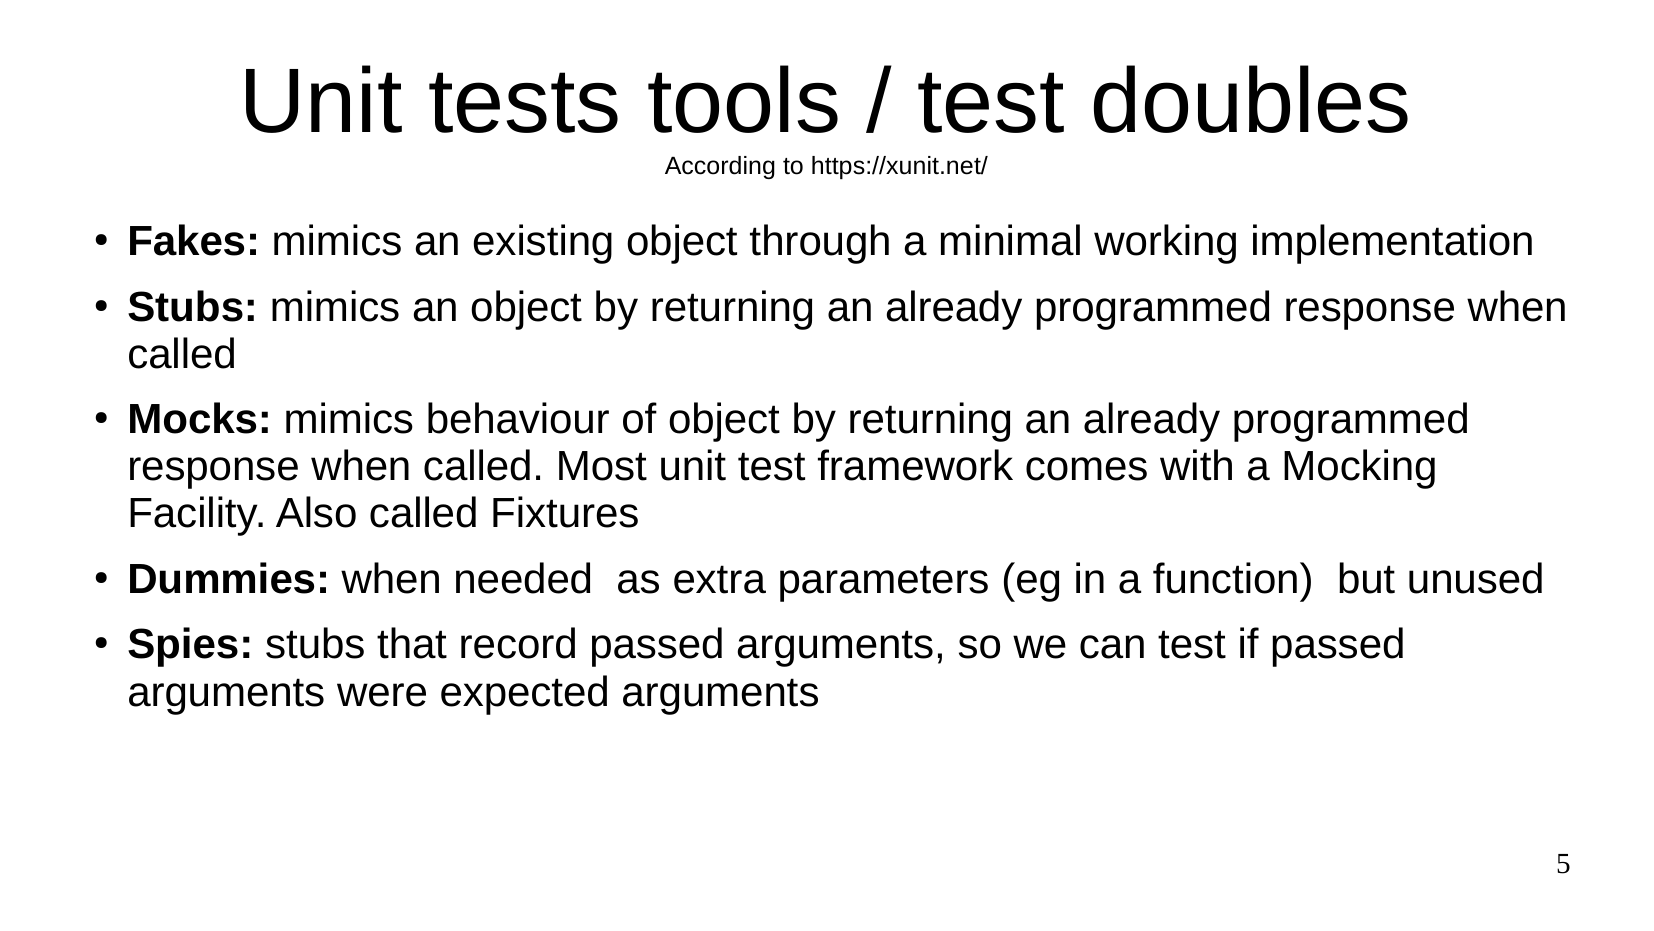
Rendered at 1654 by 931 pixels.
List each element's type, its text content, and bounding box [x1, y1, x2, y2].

list Fakes: mimics an existing object through a minimal working implementation Stubs: mimics an object by returning an already programmed response when called Mocks: mimics behaviour of object by returning an already programmed response when called. Most unit test framework comes with a Mocking Facility. Also called Fixtures Dummies: when needed as extra parameters (eg in a function) but unused Spies: stubs that record passed arguments, so we can test if passed arguments were expected arguments [82, 217, 1571, 758]
title Unit tests tools / test doubles According to https://xunit.net/ [82, 37, 1571, 193]
